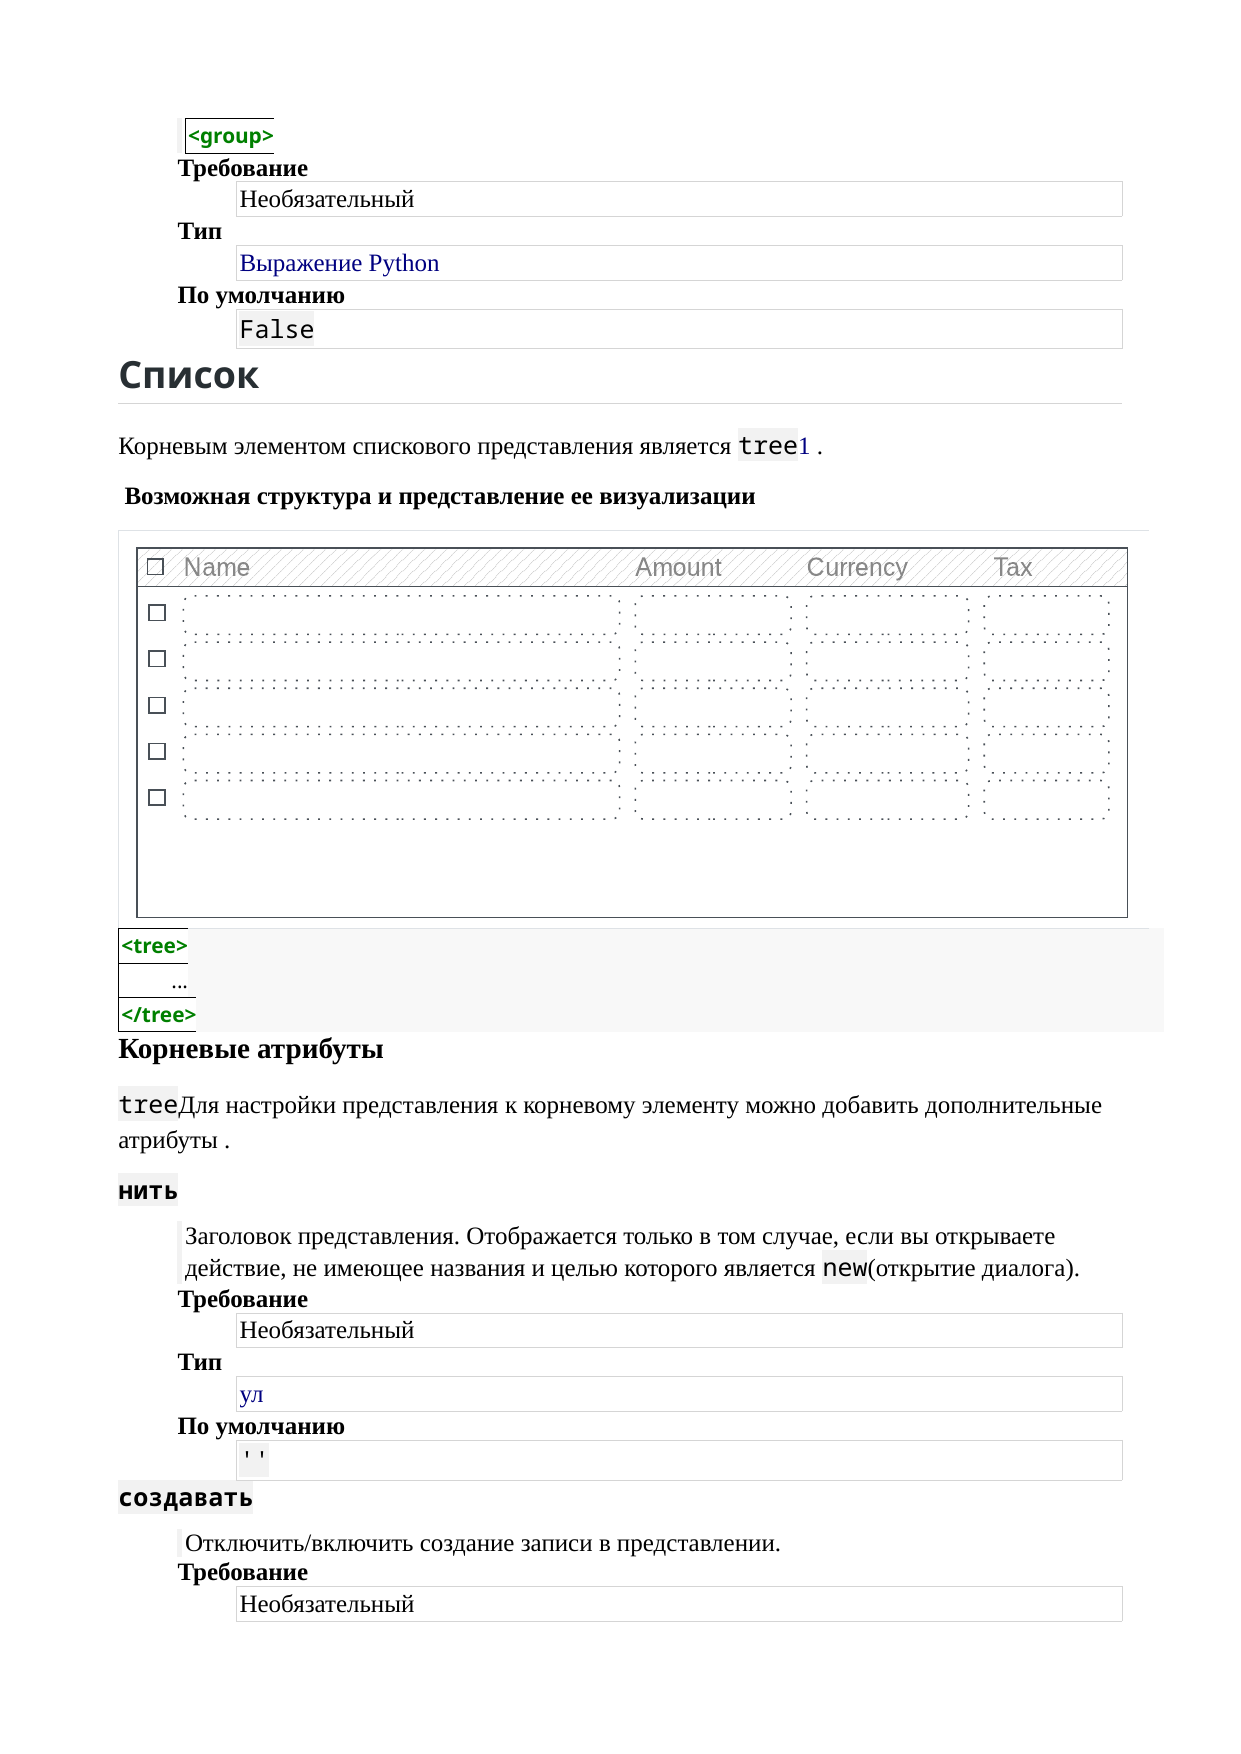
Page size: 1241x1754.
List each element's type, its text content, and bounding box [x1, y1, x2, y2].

list False [237, 310, 1122, 348]
text treeДля настройки представления к корневому элементу можно добавить дополнительные атрибуты . [118, 1086, 1122, 1153]
list '' [237, 1441, 1122, 1480]
subtitle создавать [118, 1480, 1122, 1514]
subtitle Тип [177, 1347, 1122, 1376]
list Заголовок представления. Отображается только в том случае, если вы открываете действие, не имеющее названия и целью которого является new(открытие диалога). [182, 1221, 1122, 1284]
list Отключить/включить создание записи в представлении. [177, 1528, 1122, 1557]
subtitle Корневые атрибуты [118, 1032, 1122, 1065]
table_header [119, 530, 1164, 928]
list Выражение Python [237, 246, 1122, 280]
list Необязательный [237, 182, 1122, 216]
text <group> [186, 118, 1122, 153]
subtitle Список [118, 348, 1122, 403]
subtitle Требование [177, 153, 1122, 181]
list Необязательный [237, 1587, 1122, 1621]
subtitle По умолчанию [177, 1411, 1122, 1440]
list Необязательный [237, 1314, 1122, 1347]
subtitle Требование [177, 1284, 1122, 1313]
text Корневым элементом спискового представления является tree1 . [118, 427, 1122, 461]
subtitle нить [118, 1172, 1122, 1206]
text Возможная структура и представление ее визуализации [118, 481, 1122, 510]
list ул [237, 1377, 1122, 1411]
table_cell <tree> ... </tree> [119, 928, 1164, 1032]
subtitle По умолчанию [177, 280, 1122, 308]
subtitle Тип [177, 216, 1122, 245]
subtitle Требование [177, 1557, 1122, 1586]
